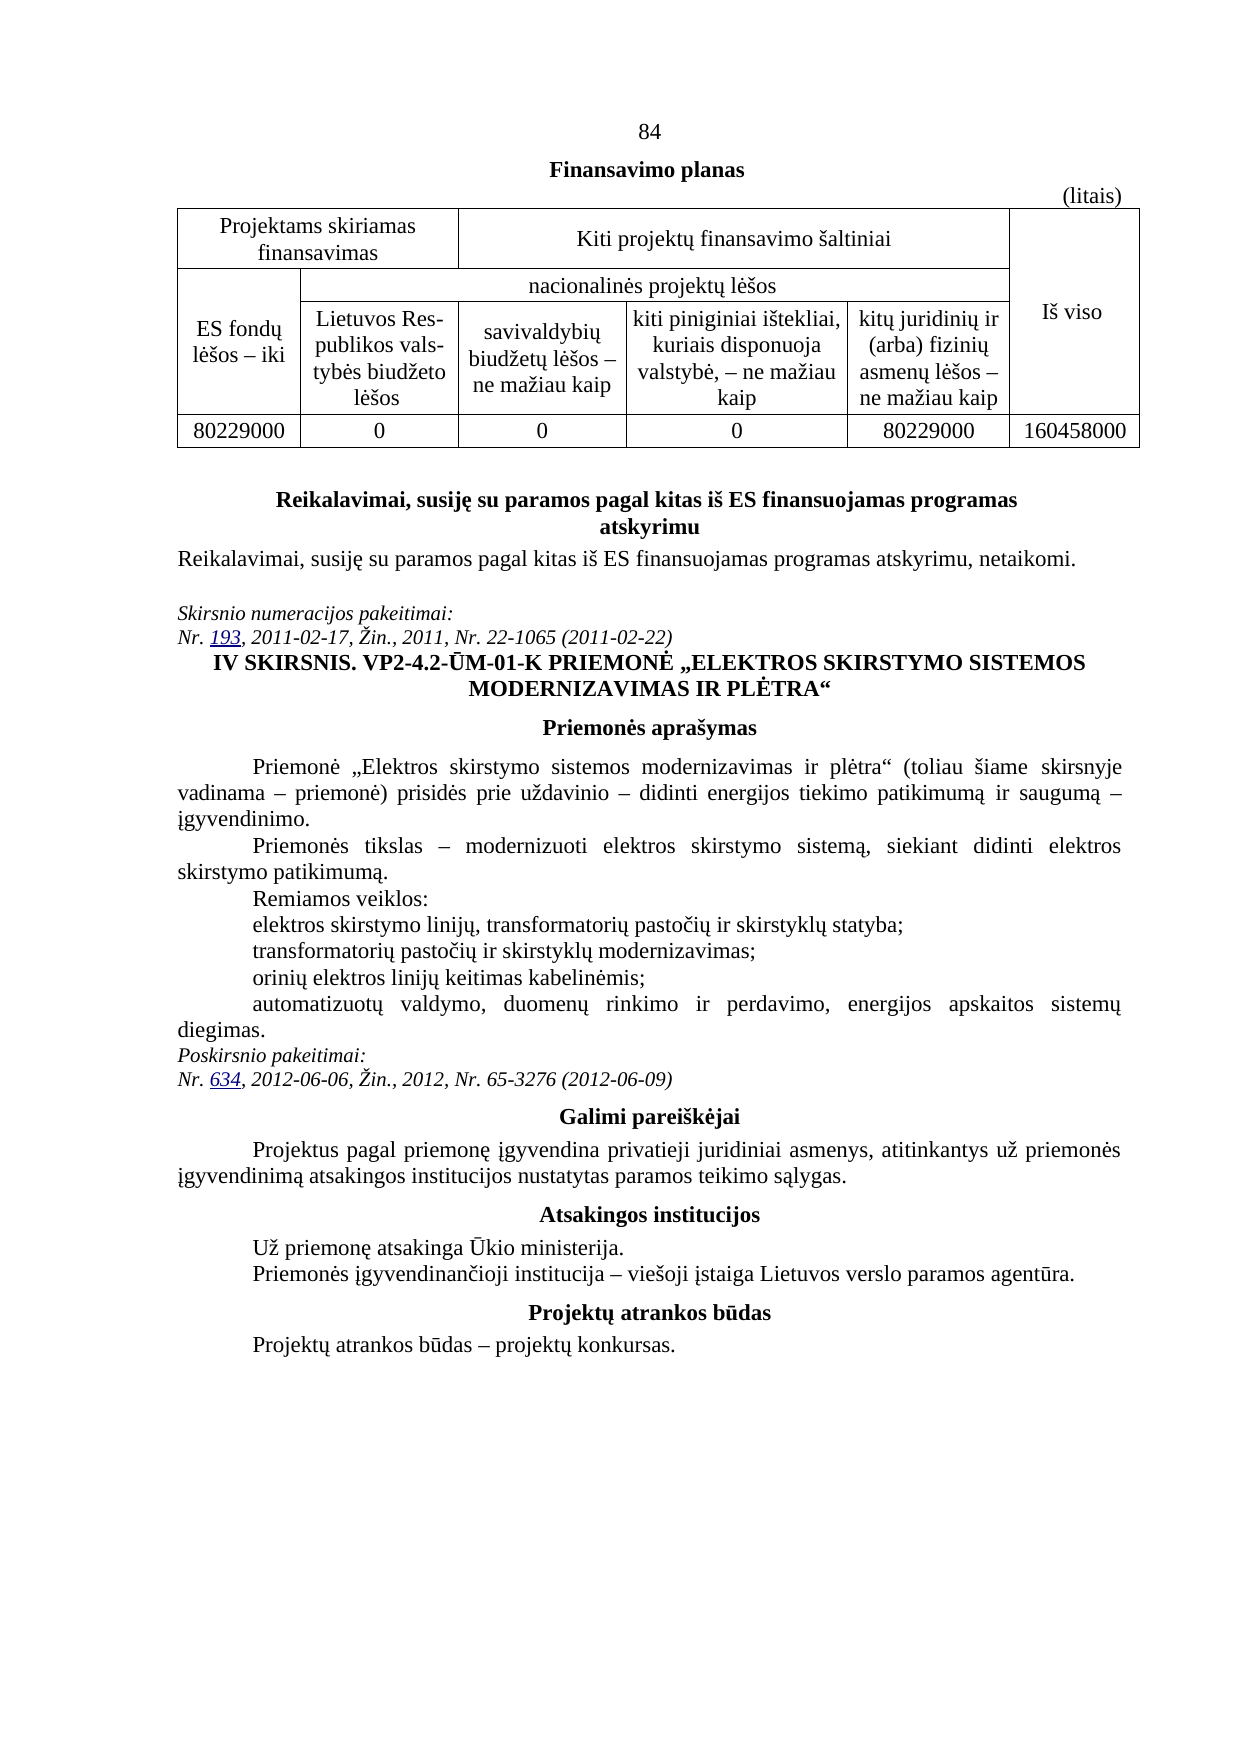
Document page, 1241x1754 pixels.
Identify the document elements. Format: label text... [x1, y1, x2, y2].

text (litais) [177, 182, 1122, 208]
table_header Kiti projektų finansavimo šaltiniai [459, 209, 1009, 268]
table_header Iš viso [1010, 209, 1139, 413]
text orinių elektros linijų keitimas kabelinėmis; [177, 964, 1122, 990]
text Priemonė „Elektros skirstymo sistemos modernizavimas ir plėtra“ (toliau šiame skirsnyje vadinama – priemonė) prisidės prie uždavinio – didinti energijos tiekimo patikimumą ir saugumą – įgyvendinimo. [177, 753, 1122, 832]
table_header Projektams skiriamas finansavimas [178, 209, 458, 268]
text Projektų atrankos būdas [177, 1299, 1122, 1325]
table_cell 80229000 [848, 415, 1009, 447]
text Reikalavimai, susiję su paramos pagal kitas iš ES finansuojamas programas atskyrimu, netaikomi. [177, 546, 1122, 572]
text Priemonės aprašymas [177, 714, 1122, 740]
text transformatorių pastočių ir skirstyklų modernizavimas; [177, 937, 1122, 964]
text Skirsnio numeracijos pakeitimai: [177, 601, 1122, 625]
table_cell 0 [301, 415, 458, 447]
text Nr. 193, 2011-02-17, Žin., 2011, Nr. 22-1065 (2011-02-22) [177, 625, 1122, 649]
table_cell 160458000 [1010, 415, 1139, 447]
table_cell Lietuvos Res­publikos vals­ty­bės biudžeto lėšos [301, 302, 458, 413]
text Priemonės įgyvendinančioji institucija – viešoji įstaiga Lietuvos verslo paramos agentūra. [177, 1260, 1122, 1286]
text Poskirsnio pakeitimai: [177, 1043, 1122, 1067]
text Finansavimo planas [177, 156, 1122, 182]
text Atsakingos institucijos [177, 1201, 1122, 1227]
text Priemonės tikslas – modernizuoti elektros skirstymo sistemą, siekiant didinti elektros skirstymo patikimumą. [177, 832, 1122, 884]
text Projektų atrankos būdas – projektų konkursas. [177, 1332, 1122, 1358]
text elektros skirstymo linijų, transformatorių pastočių ir skirstyklų statyba; [177, 911, 1122, 937]
text Reikalavimai, susiję su paramos pagal kitas iš ES finansuojamas programas atskyrimu [177, 487, 1122, 539]
table_cell 0 [459, 415, 626, 447]
table_cell kitų juridinių ir (arba) fizinių asmenų lėšos – ne mažiau kaip [848, 302, 1009, 413]
text Projektus pagal priemonę įgyvendina privatieji juridiniai asmenys, atitinkantys už priemonės įgyvendinimą atsakingos institucijos nustatytas paramos teikimo sąlygas. [177, 1136, 1122, 1189]
table_cell nacionalinės projektų lėšos [301, 269, 1009, 301]
table_cell ES fondų lėšos – iki [178, 269, 300, 413]
table_cell 0 [627, 415, 847, 447]
table_cell kiti piniginiai ištekliai, kuriais disponuoja valstybė, – ne mažiau kaip [627, 302, 847, 413]
table_cell savivaldybių biudžetų lėšos – ne mažiau kaip [459, 302, 626, 413]
text Remiamos veiklos: [177, 884, 1122, 911]
text automatizuotų valdymo, duomenų rinkimo ir perdavimo, energijos apskaitos sistemų diegimas. [177, 990, 1122, 1043]
text Už priemonę atsakinga Ūkio ministerija. [177, 1234, 1122, 1260]
subtitle IV SKIRSNIS. VP2-4.2-ŪM-01-K priemonė „Elektros skirstymo sistemos modernizavimas ir plėtra“ [177, 649, 1122, 701]
text Nr. 634, 2012-06-06, Žin., 2012, Nr. 65-3276 (2012-06-09) [177, 1067, 1122, 1091]
table_cell 80229000 [178, 415, 300, 447]
text Galimi pareiškėjai [177, 1103, 1122, 1130]
